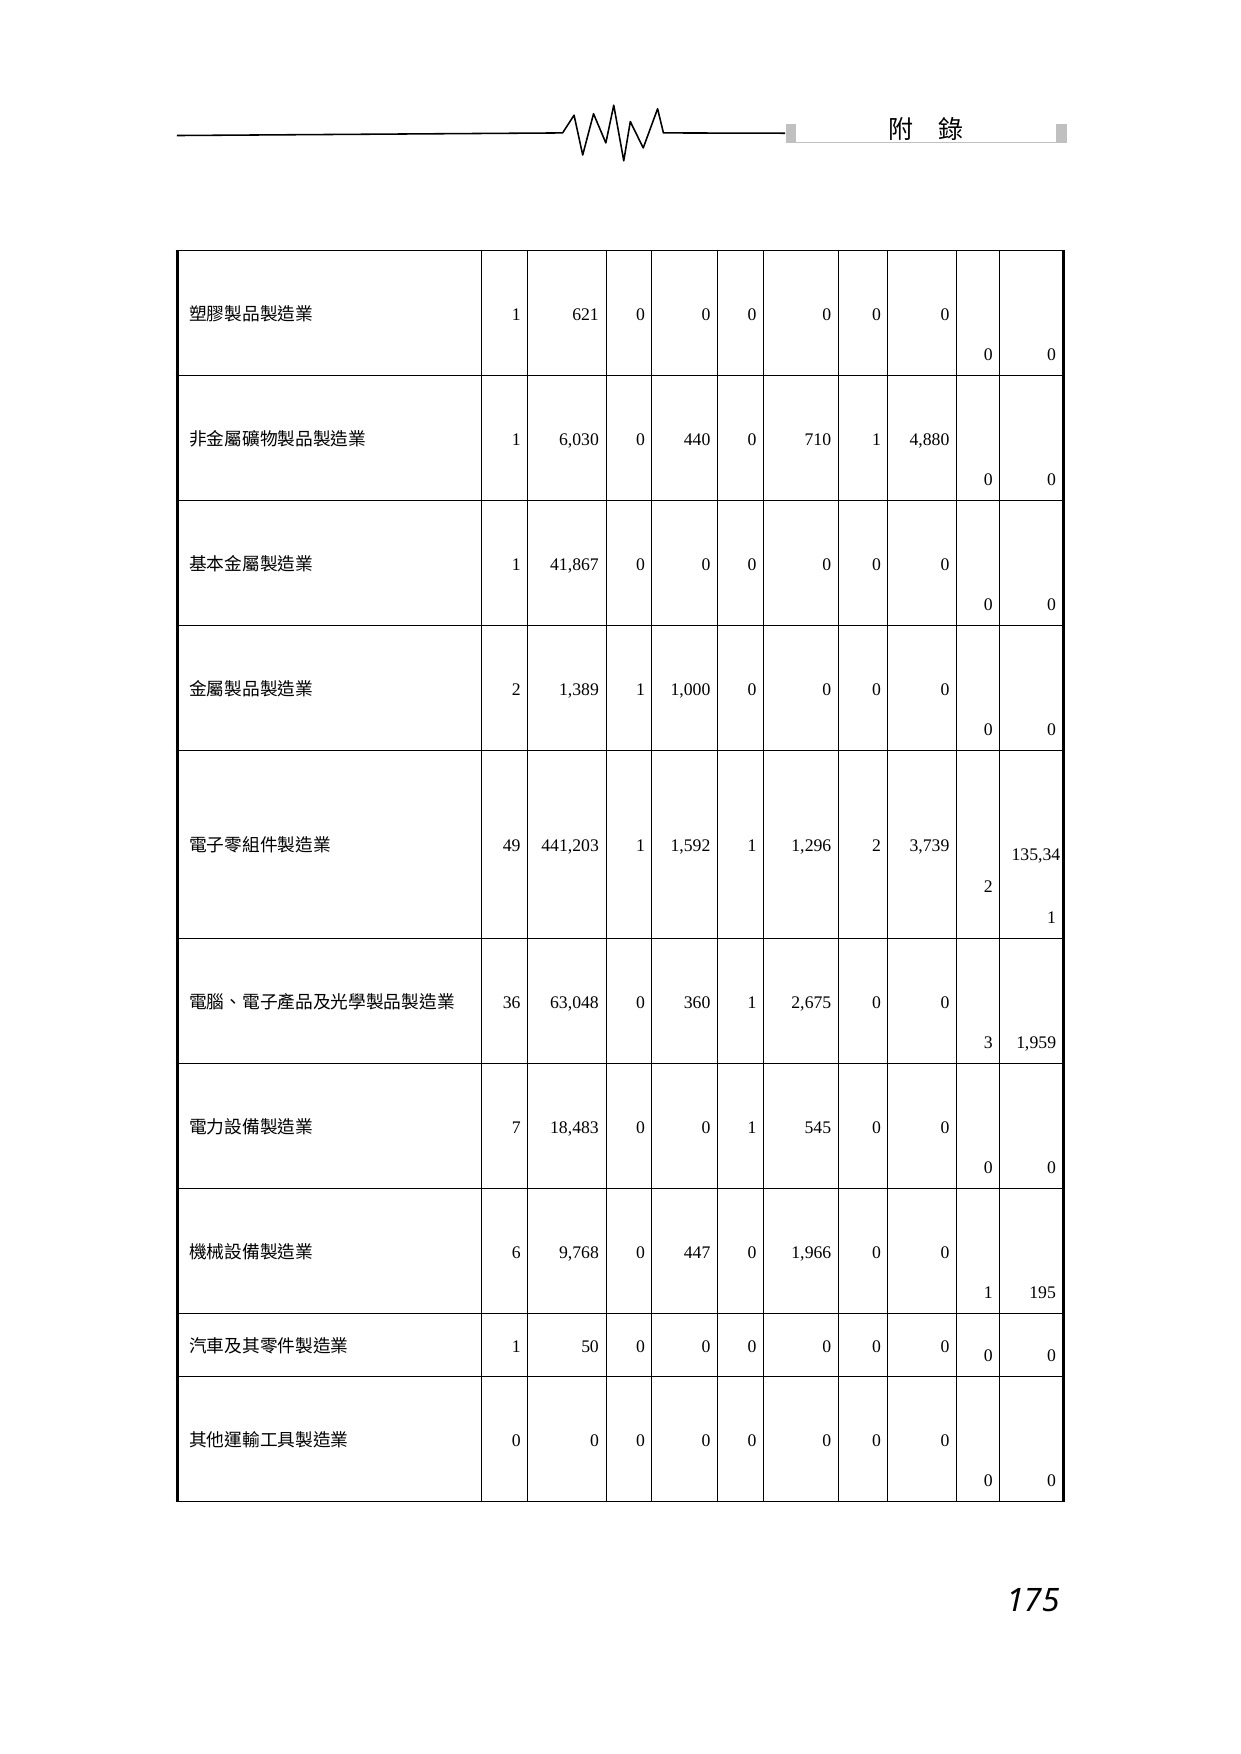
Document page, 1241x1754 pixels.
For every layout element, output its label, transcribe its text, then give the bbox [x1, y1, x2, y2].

table_cell 0 [957, 1314, 999, 1376]
table_cell 0 [1000, 626, 1062, 750]
table_cell 6,030 [528, 376, 606, 500]
table_cell 機械設備製造業 [179, 1189, 481, 1313]
table_cell 0 [957, 251, 999, 375]
table_cell 0 [1000, 1314, 1062, 1376]
table_cell 1 [482, 1314, 527, 1376]
table_cell 1 [482, 501, 527, 625]
table_cell 1 [718, 939, 763, 1063]
table_cell 0 [607, 1189, 651, 1313]
table_cell 135,341 [1000, 751, 1062, 938]
table_cell 0 [718, 1314, 763, 1376]
table_cell 0 [718, 501, 763, 625]
table_cell 0 [888, 251, 956, 375]
table_cell 2 [839, 751, 887, 938]
table_cell 0 [957, 626, 999, 750]
table_cell 塑膠製品製造業 [179, 251, 481, 375]
table_cell 1,296 [764, 751, 838, 938]
table_cell 0 [1000, 501, 1062, 625]
table_cell 0 [839, 1189, 887, 1313]
table_cell 1,000 [652, 626, 717, 750]
table_cell 0 [482, 1377, 527, 1501]
table_cell 1,389 [528, 626, 606, 750]
table_cell 0 [652, 251, 717, 375]
table_cell 0 [607, 1064, 651, 1188]
table_cell 447 [652, 1189, 717, 1313]
table_cell 6 [482, 1189, 527, 1313]
table_cell 0 [888, 626, 956, 750]
table_cell 0 [839, 501, 887, 625]
table_cell 0 [888, 939, 956, 1063]
table_cell 4,880 [888, 376, 956, 500]
table_cell 360 [652, 939, 717, 1063]
table_cell 0 [764, 251, 838, 375]
table_cell 0 [1000, 1064, 1062, 1188]
table_cell 7 [482, 1064, 527, 1188]
table_cell 1 [482, 376, 527, 500]
table_cell 1 [957, 1189, 999, 1313]
table_cell 金屬製品製造業 [179, 626, 481, 750]
table_cell 0 [888, 1314, 956, 1376]
table_cell 1 [718, 751, 763, 938]
table_cell 0 [718, 376, 763, 500]
table_cell 0 [1000, 251, 1062, 375]
table_cell 其他運輸工具製造業 [179, 1377, 481, 1501]
table_cell 0 [888, 1189, 956, 1313]
table_cell 0 [957, 1377, 999, 1501]
table_cell 0 [652, 501, 717, 625]
table_cell 545 [764, 1064, 838, 1188]
table_cell 0 [764, 501, 838, 625]
table_cell 電力設備製造業 [179, 1064, 481, 1188]
table_cell 電腦、電子產品及光學製品製造業 [179, 939, 481, 1063]
table_cell 2 [482, 626, 527, 750]
table_cell 0 [888, 501, 956, 625]
table_cell 0 [607, 939, 651, 1063]
table_cell 441,203 [528, 751, 606, 938]
table_cell 1,966 [764, 1189, 838, 1313]
table_cell 195 [1000, 1189, 1062, 1313]
table_cell 0 [1000, 1377, 1062, 1501]
table_cell 0 [528, 1377, 606, 1501]
table_cell 18,483 [528, 1064, 606, 1188]
table_cell 0 [607, 251, 651, 375]
table_cell 0 [607, 376, 651, 500]
table_cell 1 [718, 1064, 763, 1188]
table_cell 1 [607, 626, 651, 750]
table_cell 0 [839, 939, 887, 1063]
table_cell 0 [652, 1377, 717, 1501]
table_cell 0 [839, 626, 887, 750]
table_cell 49 [482, 751, 527, 938]
table_cell 0 [957, 501, 999, 625]
table_cell 1 [607, 751, 651, 938]
table_cell 0 [839, 251, 887, 375]
table_cell 電子零組件製造業 [179, 751, 481, 938]
table_cell 0 [607, 1377, 651, 1501]
table_cell 0 [607, 1314, 651, 1376]
table_cell 621 [528, 251, 606, 375]
table_cell 3,739 [888, 751, 956, 938]
table_cell 1,592 [652, 751, 717, 938]
table_cell 0 [718, 251, 763, 375]
table_cell 50 [528, 1314, 606, 1376]
table_cell 0 [1000, 376, 1062, 500]
table_cell 0 [888, 1064, 956, 1188]
table_cell 1,959 [1000, 939, 1062, 1063]
table_cell 710 [764, 376, 838, 500]
table_cell 1 [839, 376, 887, 500]
table_cell 0 [764, 1377, 838, 1501]
table_cell 440 [652, 376, 717, 500]
table_cell 0 [718, 626, 763, 750]
table_cell 0 [718, 1189, 763, 1313]
table_cell 9,768 [528, 1189, 606, 1313]
table_cell 基本金屬製造業 [179, 501, 481, 625]
table_cell 0 [957, 1064, 999, 1188]
table_cell 41,867 [528, 501, 606, 625]
table_cell 0 [718, 1377, 763, 1501]
table_cell 非金屬礦物製品製造業 [179, 376, 481, 500]
table_cell 0 [839, 1314, 887, 1376]
table_cell 3 [957, 939, 999, 1063]
table_cell 63,048 [528, 939, 606, 1063]
table_cell 0 [764, 1314, 838, 1376]
table_cell 0 [888, 1377, 956, 1501]
table_cell 0 [839, 1377, 887, 1501]
table_cell 2,675 [764, 939, 838, 1063]
table_cell 0 [607, 501, 651, 625]
table_cell 36 [482, 939, 527, 1063]
table_cell 汽車及其零件製造業 [179, 1314, 481, 1376]
table_cell 0 [839, 1064, 887, 1188]
table_cell 2 [957, 751, 999, 938]
table_cell 0 [652, 1314, 717, 1376]
table_cell 1 [482, 251, 527, 375]
table_cell 0 [957, 376, 999, 500]
table_cell 0 [652, 1064, 717, 1188]
table_cell 0 [764, 626, 838, 750]
